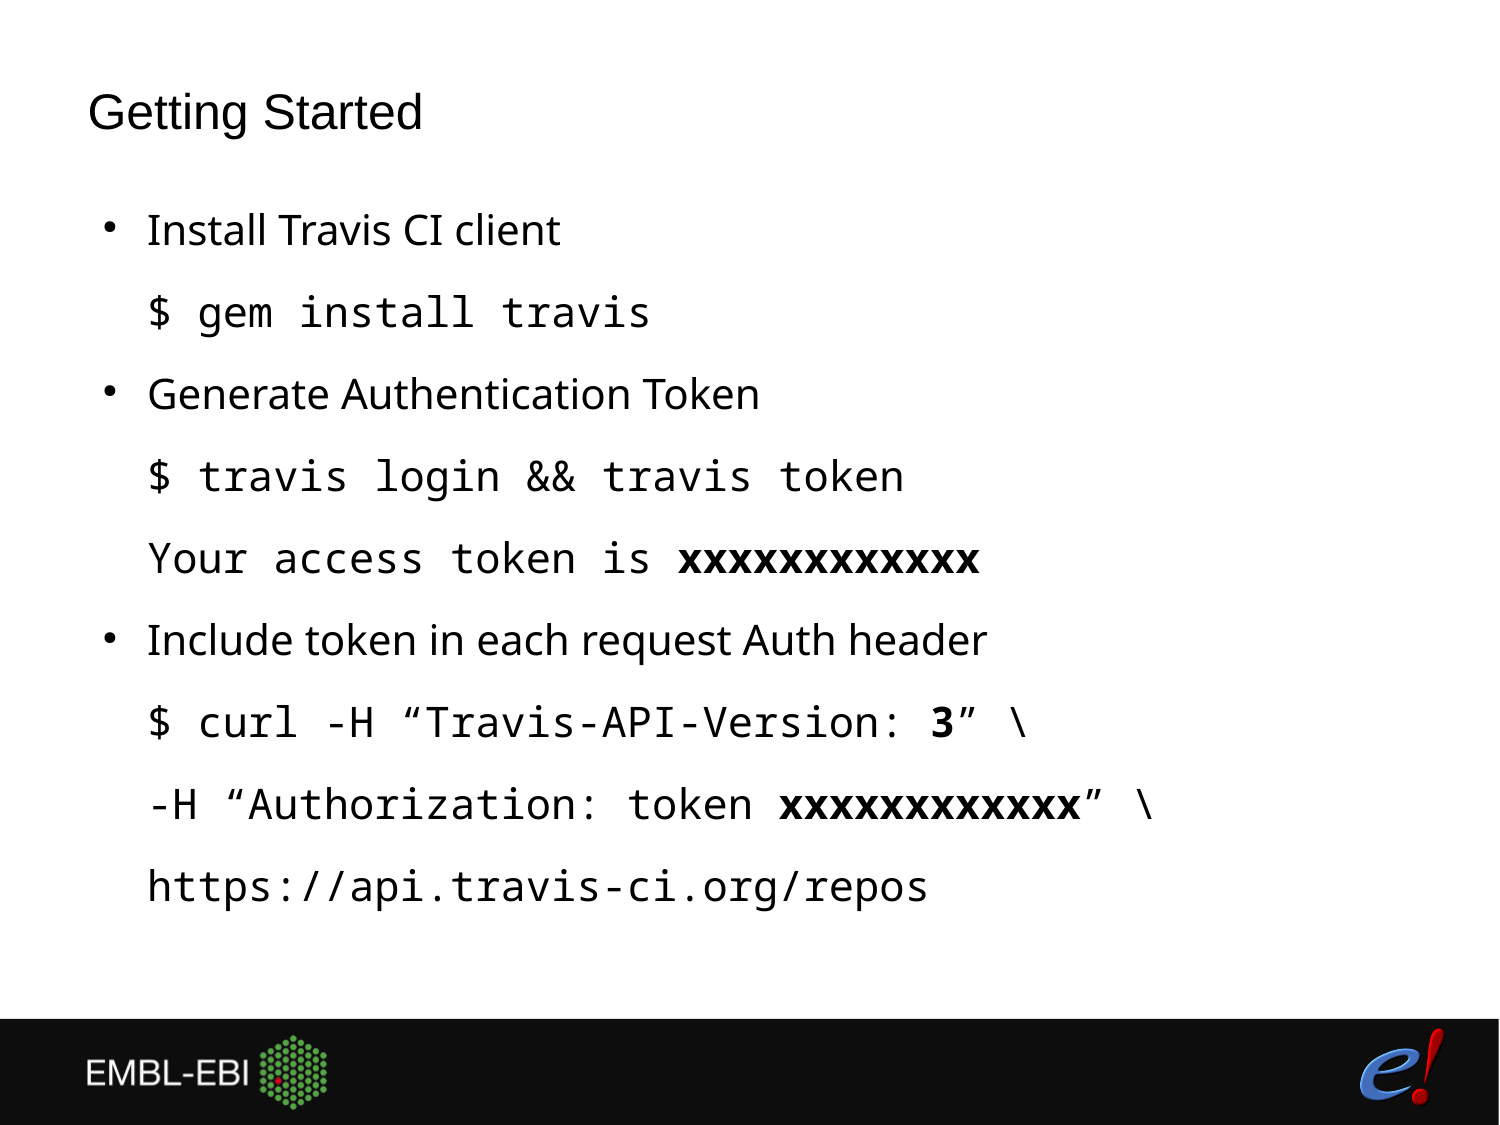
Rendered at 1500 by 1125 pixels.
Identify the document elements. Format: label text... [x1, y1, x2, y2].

picture [1357, 1026, 1448, 1112]
list Install Travis CI client $ gem install travis Generate Authentication Token $ travis login && travis token Your access token is xxxxxxxxxxxx Include token in each request Auth header $ curl -H “Travis-API-Version: 3” \ -H “Authorization: token xxxxxxxxxxxx” \ https://api.travis-ci.org/repos [87, 200, 1425, 914]
title Getting Started [87, 50, 1425, 175]
picture [87, 1035, 327, 1110]
